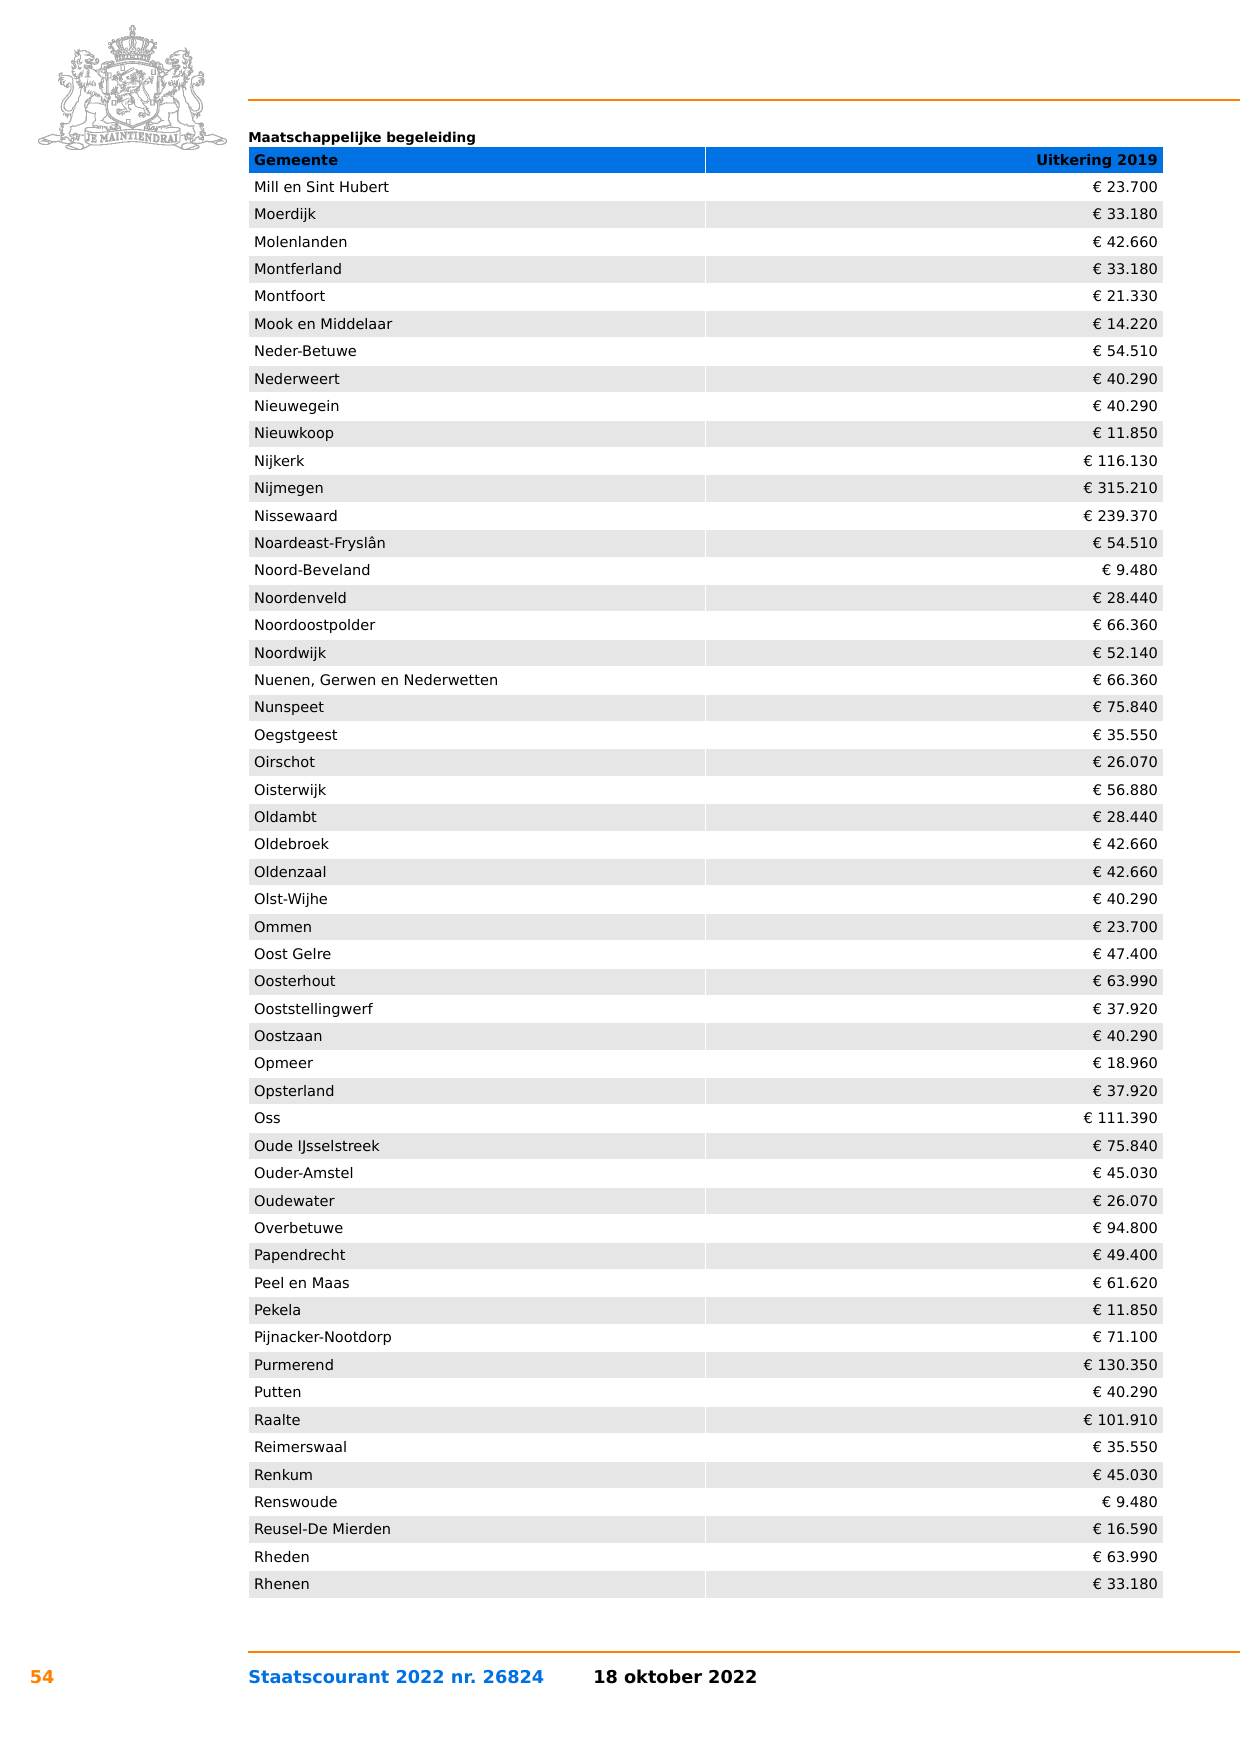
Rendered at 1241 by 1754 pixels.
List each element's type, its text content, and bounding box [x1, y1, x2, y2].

table_cell € 11.850 [706, 1297, 1163, 1324]
table_cell Peel en Maas [249, 1270, 705, 1296]
table_cell Olst-Wijhe [249, 886, 705, 913]
table_cell € 33.180 [706, 256, 1163, 283]
table_cell Ommen [249, 914, 705, 940]
table_cell € 40.290 [706, 1380, 1163, 1406]
table_cell € 23.700 [706, 914, 1163, 940]
table_cell € 11.850 [706, 421, 1163, 447]
table_cell Renswoude [249, 1489, 705, 1515]
table_cell € 16.590 [706, 1516, 1163, 1543]
table_cell € 315.210 [706, 475, 1163, 502]
table_cell € 47.400 [706, 941, 1163, 967]
table_cell Uitkering 2019 [706, 147, 1163, 173]
table_cell Ouder-Amstel [249, 1160, 705, 1187]
table_cell € 66.360 [706, 667, 1163, 693]
table_cell € 33.180 [706, 1571, 1163, 1598]
table_cell Renkum [249, 1462, 705, 1488]
table_cell Oegstgeest [249, 722, 705, 748]
table_cell Oudewater [249, 1188, 705, 1214]
table_cell Mook en Middelaar [249, 311, 705, 337]
table_cell Nunspeet [249, 695, 705, 721]
table_cell € 18.960 [706, 1051, 1163, 1077]
table_cell Montfoort [249, 284, 705, 310]
table_cell Putten [249, 1380, 705, 1406]
table_cell Papendrecht [249, 1243, 705, 1269]
table_cell € 63.990 [706, 1544, 1163, 1570]
table_cell € 54.510 [706, 530, 1163, 557]
table_cell € 40.290 [706, 1023, 1163, 1050]
table_cell Pekela [249, 1297, 705, 1324]
table_cell Opsterland [249, 1078, 705, 1104]
table_cell € 23.700 [706, 174, 1163, 200]
table_cell Nissewaard [249, 503, 705, 529]
table_cell Oss [249, 1106, 705, 1132]
table_cell € 111.390 [706, 1106, 1163, 1132]
table_cell Moerdijk [249, 201, 705, 228]
table_cell Noordwijk [249, 640, 705, 666]
table_cell Raalte [249, 1407, 705, 1433]
table_cell Nieuwegein [249, 393, 705, 419]
table_cell € 40.290 [706, 886, 1163, 913]
table_cell € 75.840 [706, 695, 1163, 721]
table_cell € 9.480 [706, 558, 1163, 584]
table_cell Nederweert [249, 366, 705, 392]
table_header Maatschappelijke begeleiding [248, 130, 1163, 146]
table_cell € 56.880 [706, 777, 1163, 803]
table_cell Noordenveld [249, 585, 705, 611]
table_cell € 40.290 [706, 366, 1163, 392]
table_cell € 42.660 [706, 859, 1163, 885]
table_cell Oirschot [249, 749, 705, 776]
table_cell Oldebroek [249, 832, 705, 858]
table_cell € 28.440 [706, 585, 1163, 611]
table_cell Ooststellingwerf [249, 996, 705, 1022]
table_cell € 63.990 [706, 969, 1163, 995]
table_cell € 26.070 [706, 1188, 1163, 1214]
table_cell € 14.220 [706, 311, 1163, 337]
table_cell € 45.030 [706, 1462, 1163, 1488]
table_cell € 75.840 [706, 1133, 1163, 1159]
table_cell € 28.440 [706, 804, 1163, 831]
table_cell Molenlanden [249, 229, 705, 255]
table_cell Nijkerk [249, 448, 705, 474]
table_cell Nijmegen [249, 475, 705, 502]
table_cell Neder-Betuwe [249, 339, 705, 365]
table_cell € 40.290 [706, 393, 1163, 419]
table_cell € 54.510 [706, 339, 1163, 365]
table_cell Opmeer [249, 1051, 705, 1077]
table_cell € 9.480 [706, 1489, 1163, 1515]
table_cell Gemeente [249, 147, 705, 173]
table_cell € 33.180 [706, 201, 1163, 228]
table_cell Oldenzaal [249, 859, 705, 885]
table_cell € 61.620 [706, 1270, 1163, 1296]
table_cell Oisterwijk [249, 777, 705, 803]
table_cell € 45.030 [706, 1160, 1163, 1187]
table_cell Oldambt [249, 804, 705, 831]
table_cell Oost Gelre [249, 941, 705, 967]
table_cell € 37.920 [706, 996, 1163, 1022]
table_cell € 37.920 [706, 1078, 1163, 1104]
table_cell Reusel-De Mierden [249, 1516, 705, 1543]
table_cell € 94.800 [706, 1215, 1163, 1241]
table_cell € 116.130 [706, 448, 1163, 474]
table_cell € 49.400 [706, 1243, 1163, 1269]
table_cell € 52.140 [706, 640, 1163, 666]
table_cell Rheden [249, 1544, 705, 1570]
table_cell Pijnacker-Nootdorp [249, 1325, 705, 1351]
table_cell € 66.360 [706, 613, 1163, 639]
table_cell Oostzaan [249, 1023, 705, 1050]
table_cell Mill en Sint Hubert [249, 174, 705, 200]
table_cell Noardeast-Fryslân [249, 530, 705, 557]
table_cell Nuenen, Gerwen en Nederwetten [249, 667, 705, 693]
table_cell Nieuwkoop [249, 421, 705, 447]
picture [38, 25, 227, 150]
table_cell Noordoostpolder [249, 613, 705, 639]
table_cell Oosterhout [249, 969, 705, 995]
table_cell Purmerend [249, 1352, 705, 1378]
table_cell € 130.350 [706, 1352, 1163, 1378]
table_cell Montferland [249, 256, 705, 283]
table_cell € 35.550 [706, 1434, 1163, 1461]
table_cell € 35.550 [706, 722, 1163, 748]
table_cell Overbetuwe [249, 1215, 705, 1241]
table_cell Rhenen [249, 1571, 705, 1598]
table_cell Oude IJsselstreek [249, 1133, 705, 1159]
table_cell Noord-Beveland [249, 558, 705, 584]
table_cell € 21.330 [706, 284, 1163, 310]
table_cell € 101.910 [706, 1407, 1163, 1433]
table_cell € 42.660 [706, 229, 1163, 255]
table_cell Reimerswaal [249, 1434, 705, 1461]
table_cell € 42.660 [706, 832, 1163, 858]
table_cell € 71.100 [706, 1325, 1163, 1351]
table_cell € 26.070 [706, 749, 1163, 776]
table_cell € 239.370 [706, 503, 1163, 529]
